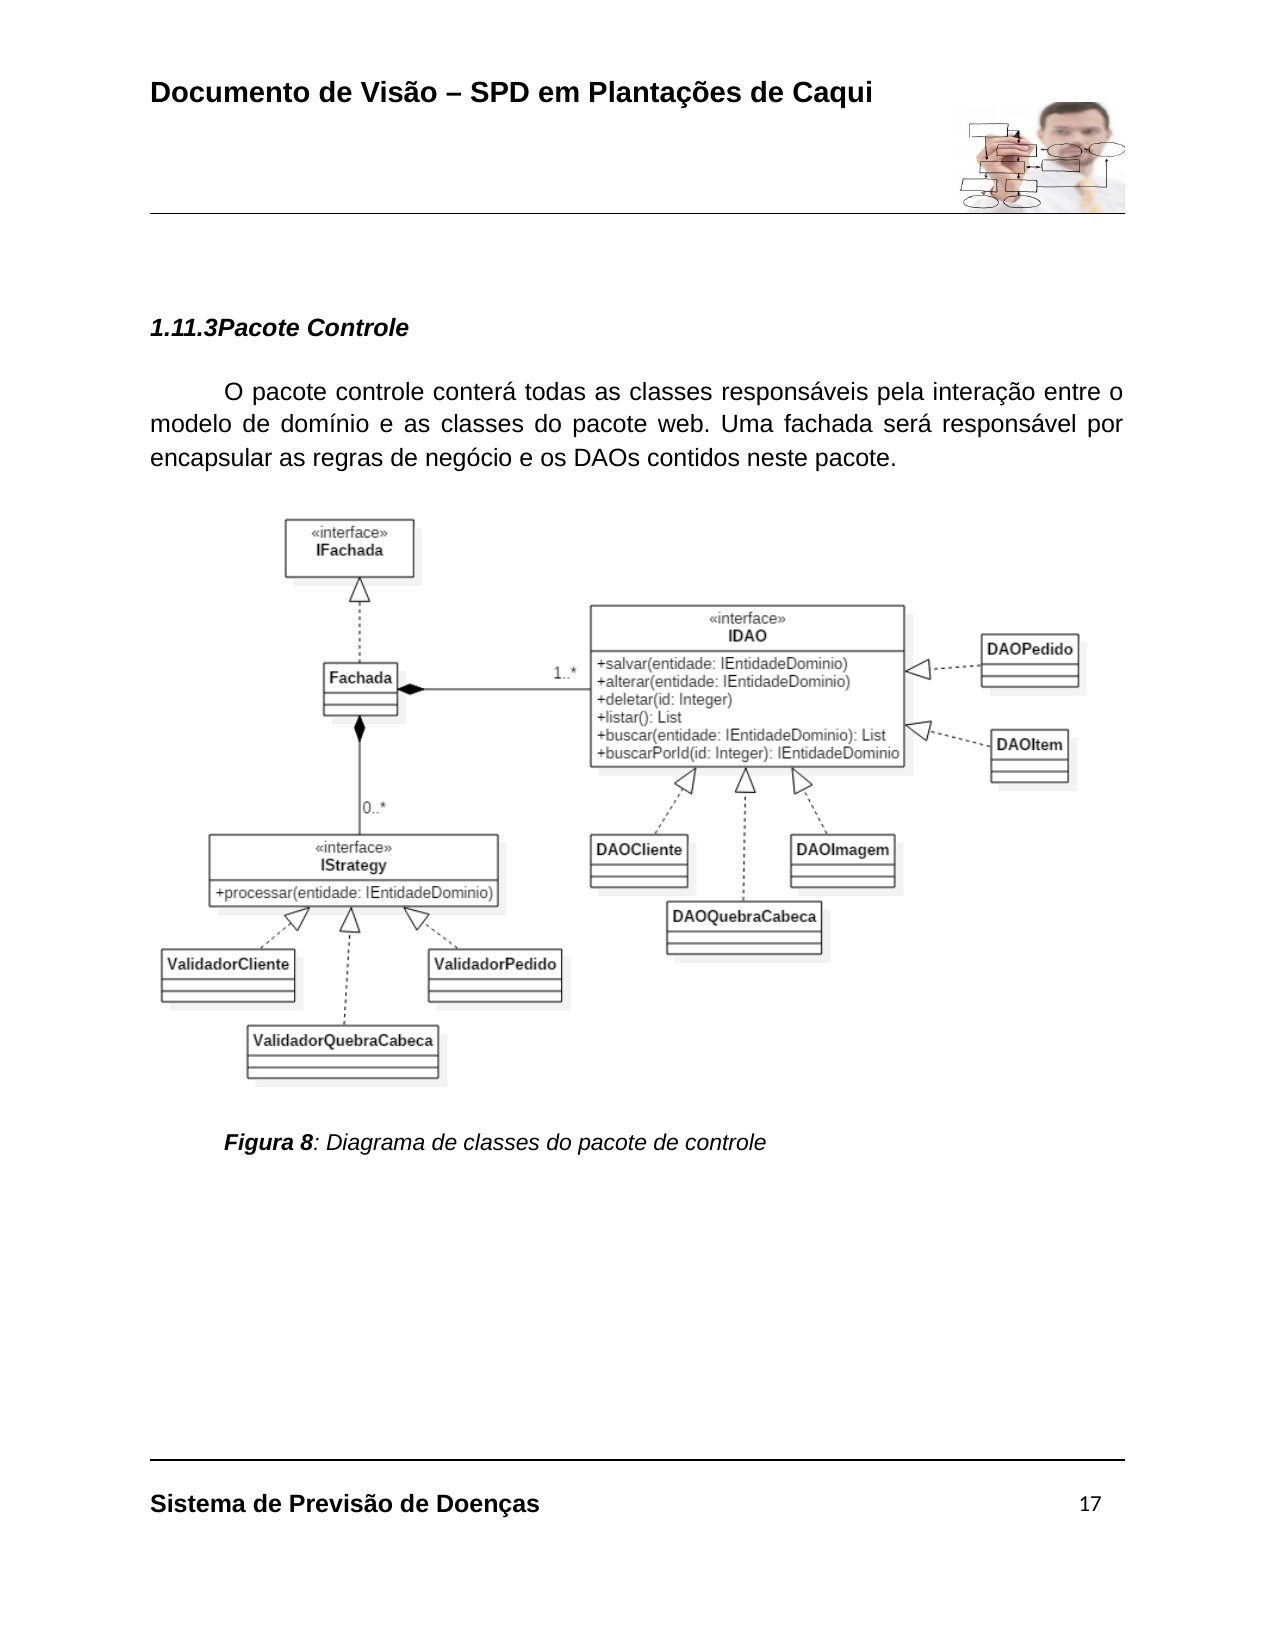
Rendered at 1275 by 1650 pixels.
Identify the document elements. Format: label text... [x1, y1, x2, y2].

text O pacote controle conterá todas as classes responsáveis pela interação entre o modelo de domínio e as classes do pacote web. Uma fachada será responsável por encapsular as regras de negócio e os DAOs contidos neste pacote. [150, 376, 1125, 471]
text Figura 8: Diagrama de classes do pacote de controle [150, 1129, 1125, 1156]
subtitle Pacote Controle [150, 313, 1125, 342]
